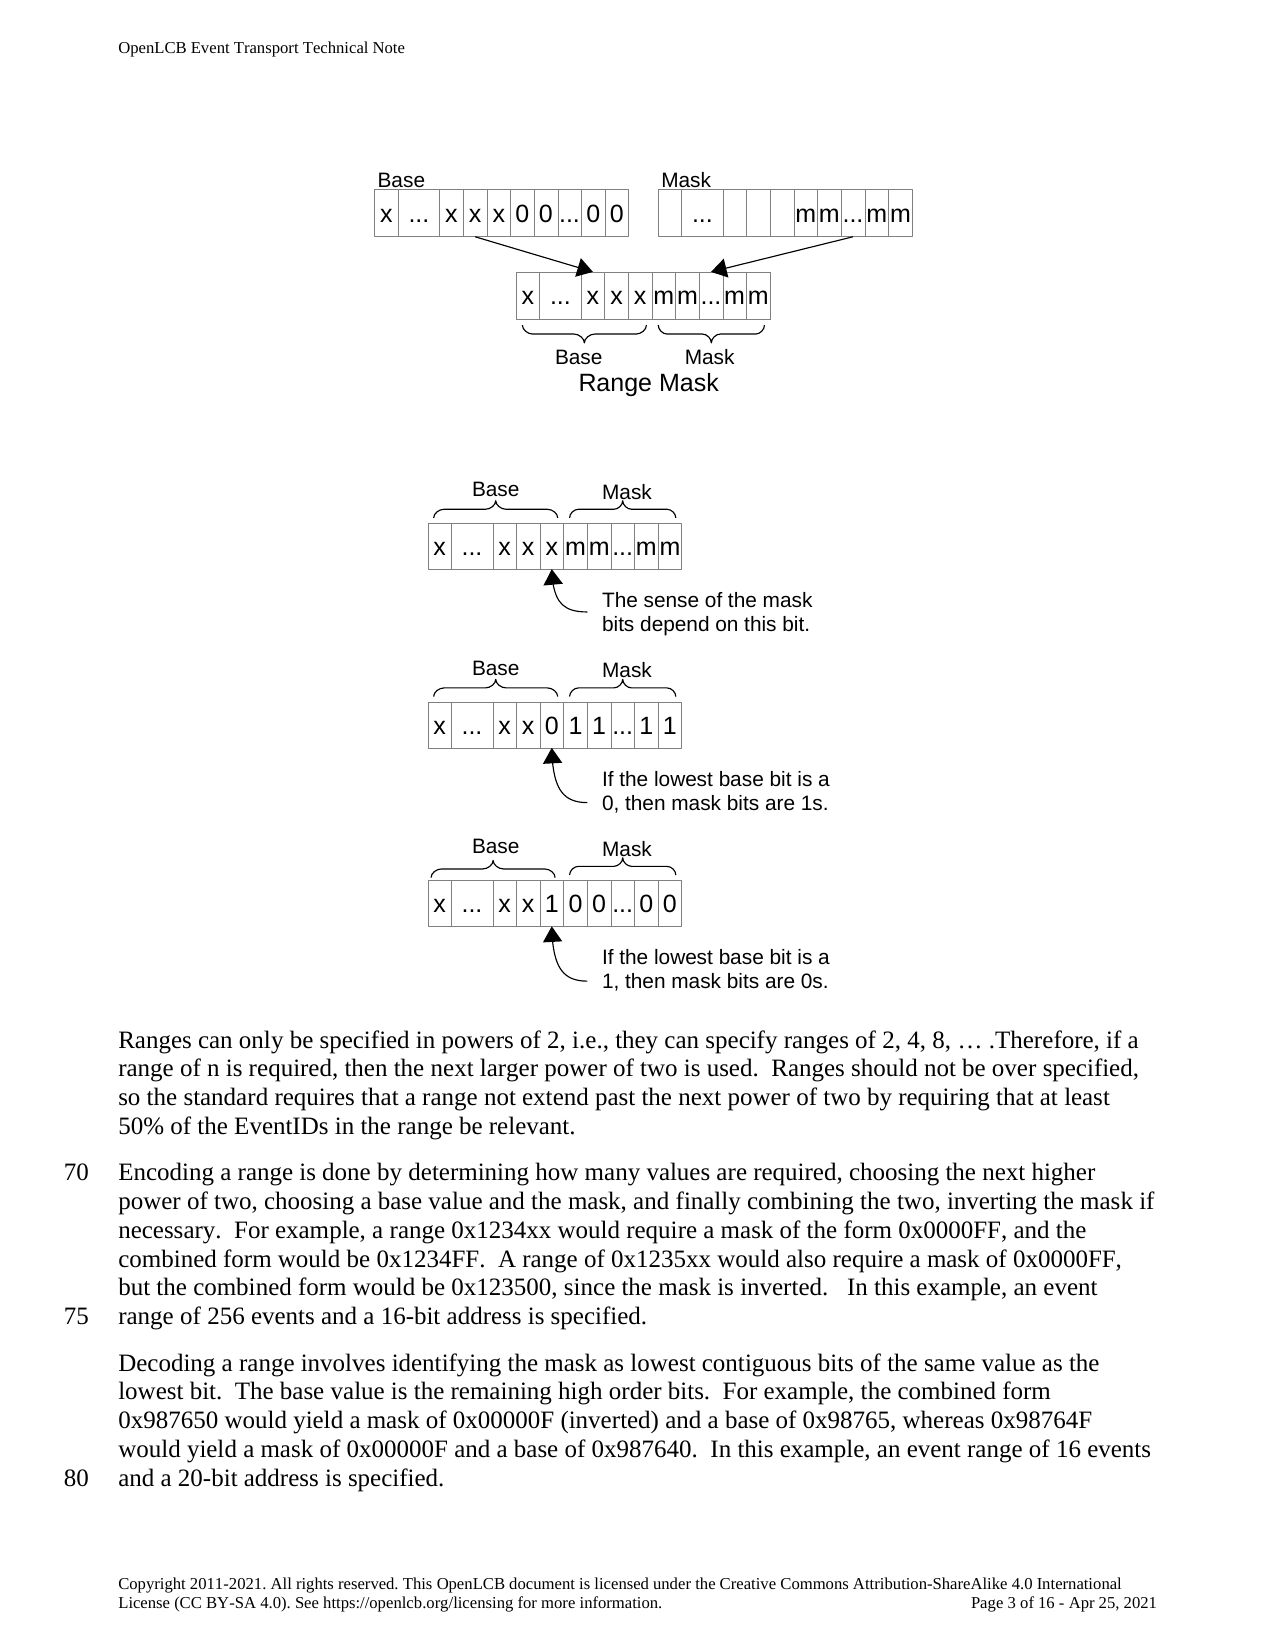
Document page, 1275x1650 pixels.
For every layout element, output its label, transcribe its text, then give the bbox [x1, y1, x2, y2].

text Ranges can only be specified in powers of 2, i.e., they can specify ranges of 2, 4, 8, … .Therefore, if a range of n is required, then the next larger power of two is used. Ranges should not be over specified, so the standard requires that a range not extend past the next power of two by requiring that at least 50% of the EventIDs in the range be relevant. [118, 451, 1157, 1140]
text Decoding a range involves identifying the mask as lowest contiguous bits of the same value as the lowest bit. The base value is the remaining high order bits. For example, the combined form 0x987650 would yield a mask of 0x00000F (inverted) and a base of 0x98765, whereas 0x98764F would yield a mask of 0x00000F and a base of 0x987640. In this example, an event range of 16 events and a 20-bit address is specified. [118, 1348, 1157, 1491]
text Encoding a range is done by determining how many values are required, choosing the next higher power of two, choosing a base value and the mask, and finally combining the two, inverting the mask if necessary. For example, a range 0x1234xx would require a mask of the form 0x0000FF, and the combined form would be 0x1234FF. A range of 0x1235xx would also require a mask of 0x0000FF, but the combined form would be 0x123500, since the mask is inverted. In this example, an event range of 256 events and a 16-bit address is specified. [118, 1157, 1157, 1330]
